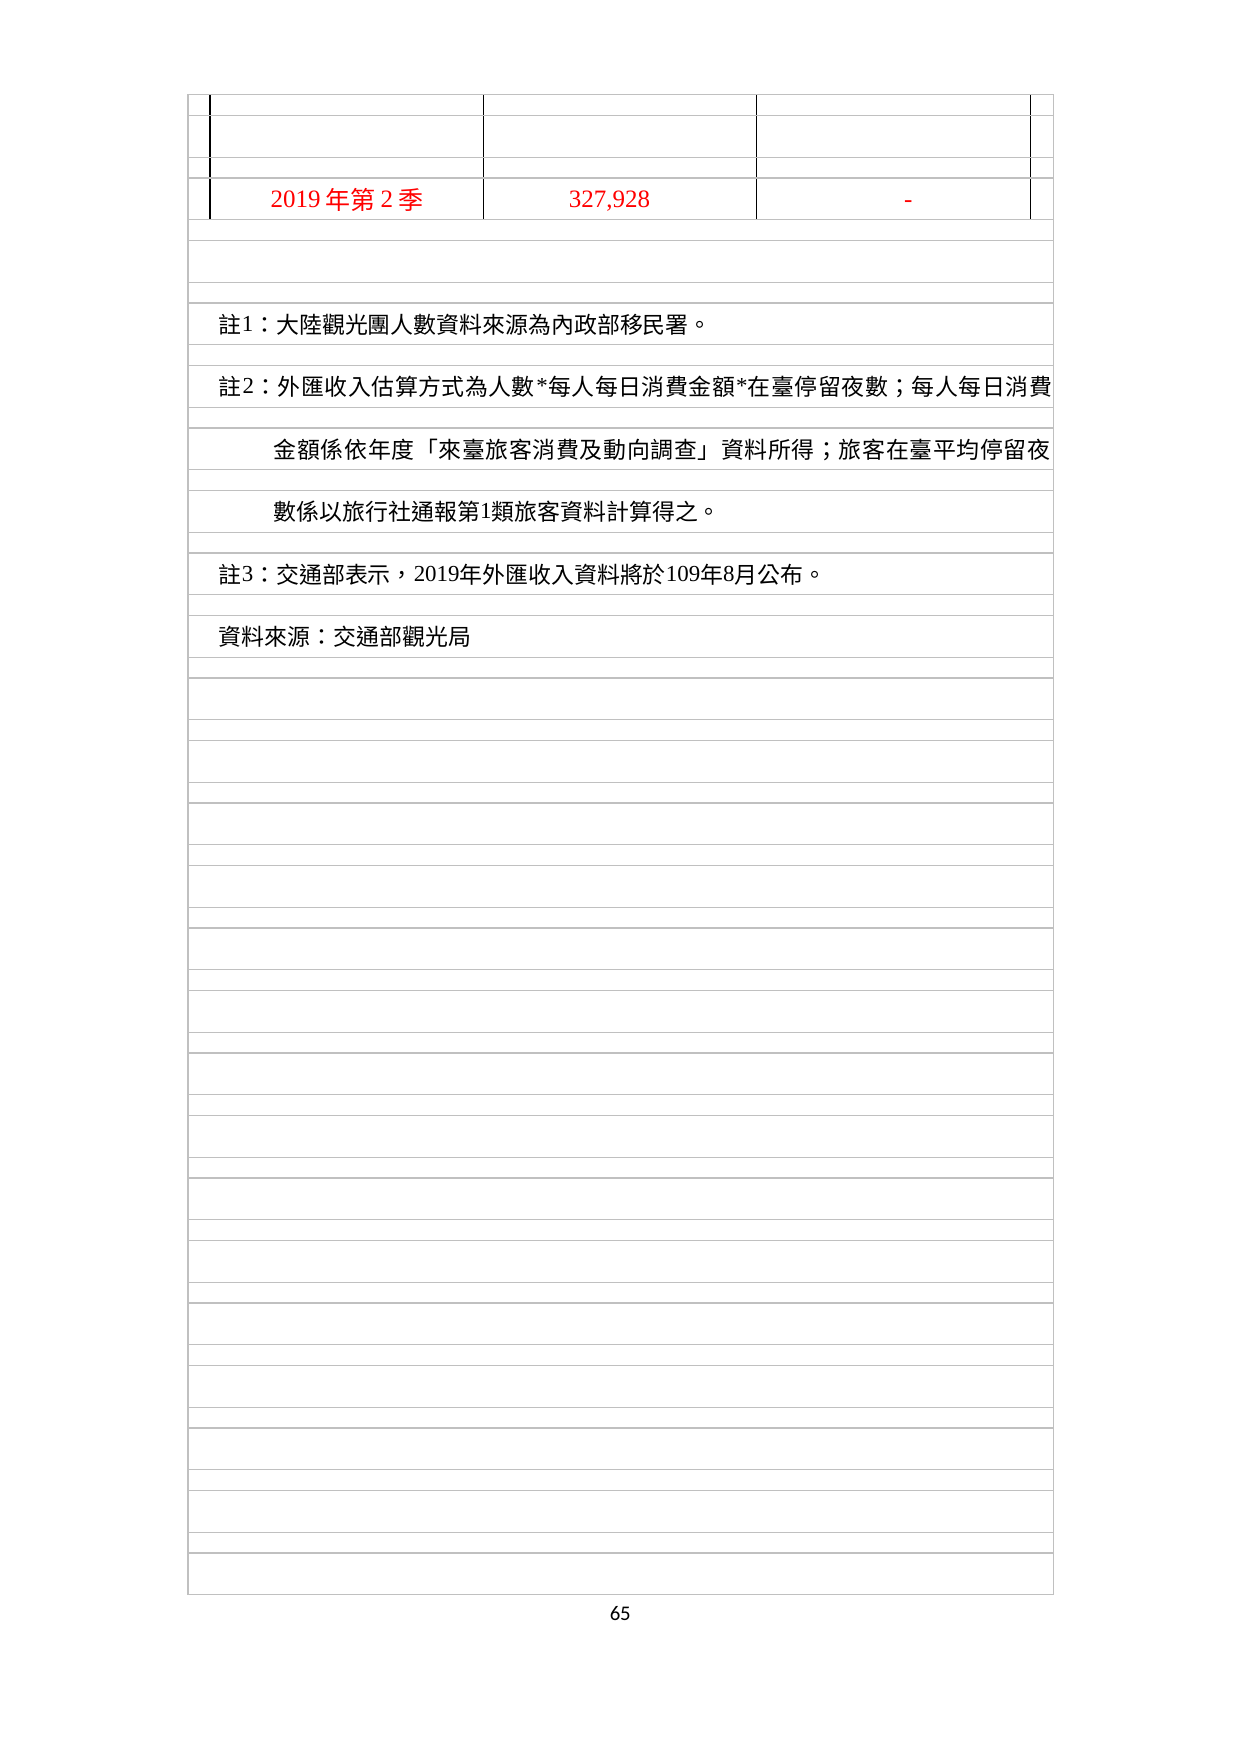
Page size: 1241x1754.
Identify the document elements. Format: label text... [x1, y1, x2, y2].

table_cell 327,928 [484, 179, 756, 219]
text [219, 595, 1053, 615]
table_cell - [757, 158, 1030, 177]
table_cell [484, 158, 756, 177]
table_cell [484, 116, 756, 157]
text [219, 408, 1053, 427]
text 數係以旅行社通報第1類旅客資料計算得之。 [219, 491, 1053, 532]
text 金額係依年度「來臺旅客消費及動向調查」資料所得；旅客在臺平均停留夜 [219, 429, 1053, 469]
text 註3：交通部表示，2019年外匯收入資料將於109年8月公布。 [219, 554, 1053, 594]
table_cell [211, 95, 483, 115]
text 註1：大陸觀光團人數資料來源為內政部移民署。 [219, 304, 1053, 344]
table_cell - [757, 116, 1030, 157]
text [219, 283, 1053, 302]
table_cell - [757, 179, 1030, 219]
text [219, 533, 1053, 552]
table_cell 2019年第2季 [211, 179, 483, 219]
table_cell [211, 116, 483, 157]
text 註2：外匯收入估算方式為人數*每人每日消費金額*在臺停留夜數；每人每日消費 [219, 366, 1053, 407]
table_cell - [757, 95, 1030, 115]
table_cell [484, 95, 756, 115]
text [219, 345, 1053, 365]
table_cell [211, 158, 483, 177]
text [219, 470, 1053, 490]
text 資料來源：交通部觀光局 [219, 616, 1053, 657]
